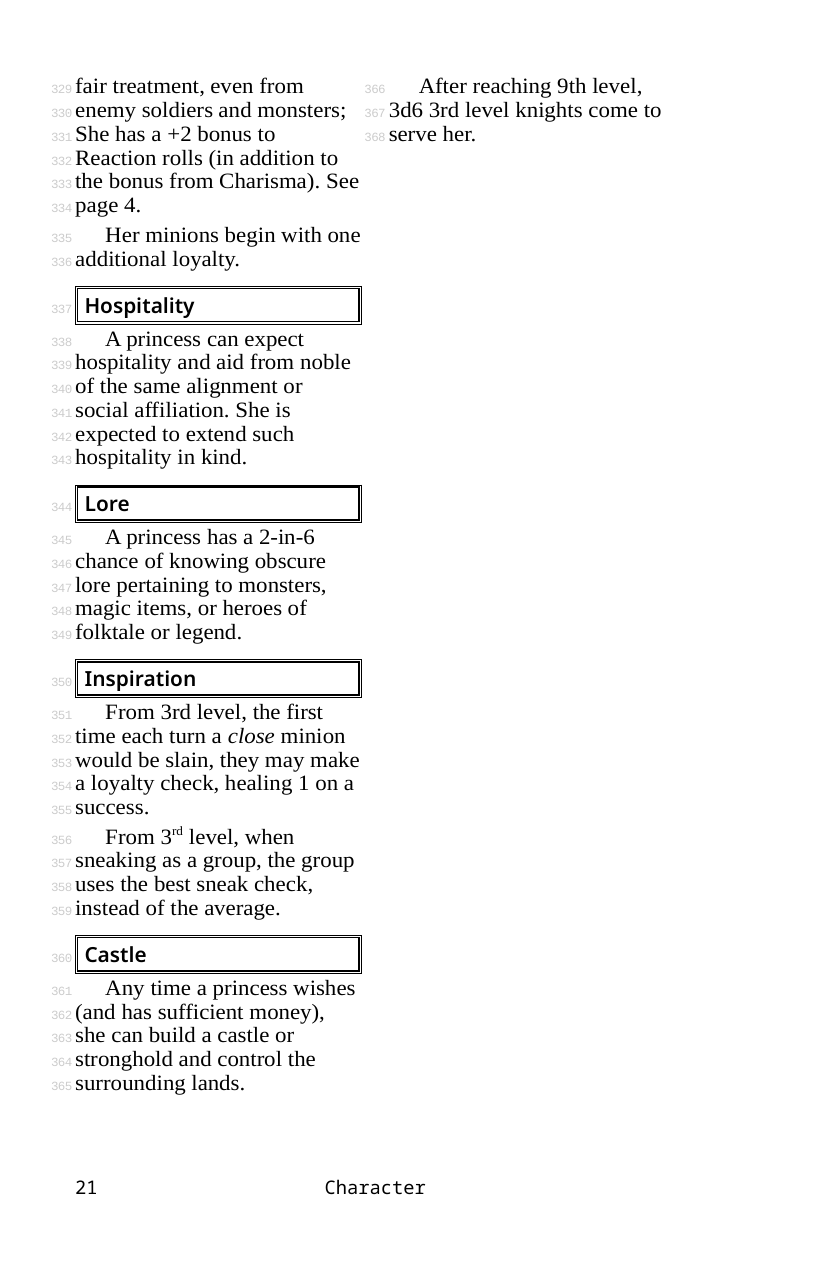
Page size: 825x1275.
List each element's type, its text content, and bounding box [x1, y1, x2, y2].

text From 3rd level, the first time each turn a close minion would be slain, they may make a loyalty check, healing 1 on a success. [75, 701, 362, 819]
text fair treatment, even from enemy soldiers and monsters; She has a +2 bonus to Reaction rolls (in addition to the bonus from Charisma). See page 4. [75, 75, 362, 217]
text Any time a princess wishes (and has sufficient money), she can build a castle or stronghold and control the surrounding lands. [75, 976, 362, 1095]
subtitle Lore [78, 488, 358, 519]
text After reaching 9th level, 3d6 3rd level knights come to serve her. [388, 75, 675, 146]
text A princess has a 2-in-6 chance of knowing obscure lore pertaining to monsters, magic items, or heroes of folktale or legend. [75, 526, 362, 644]
text Her minions begin with one additional loyalty. [75, 223, 362, 271]
text A princess can expect hospitality and aid from noble of the same alignment or social affiliation. She is expected to extend such hospitality in kind. [75, 327, 362, 469]
text From 3rd level, when sneaking as a group, the group uses the best sneak check, instead of the average. [75, 825, 362, 920]
